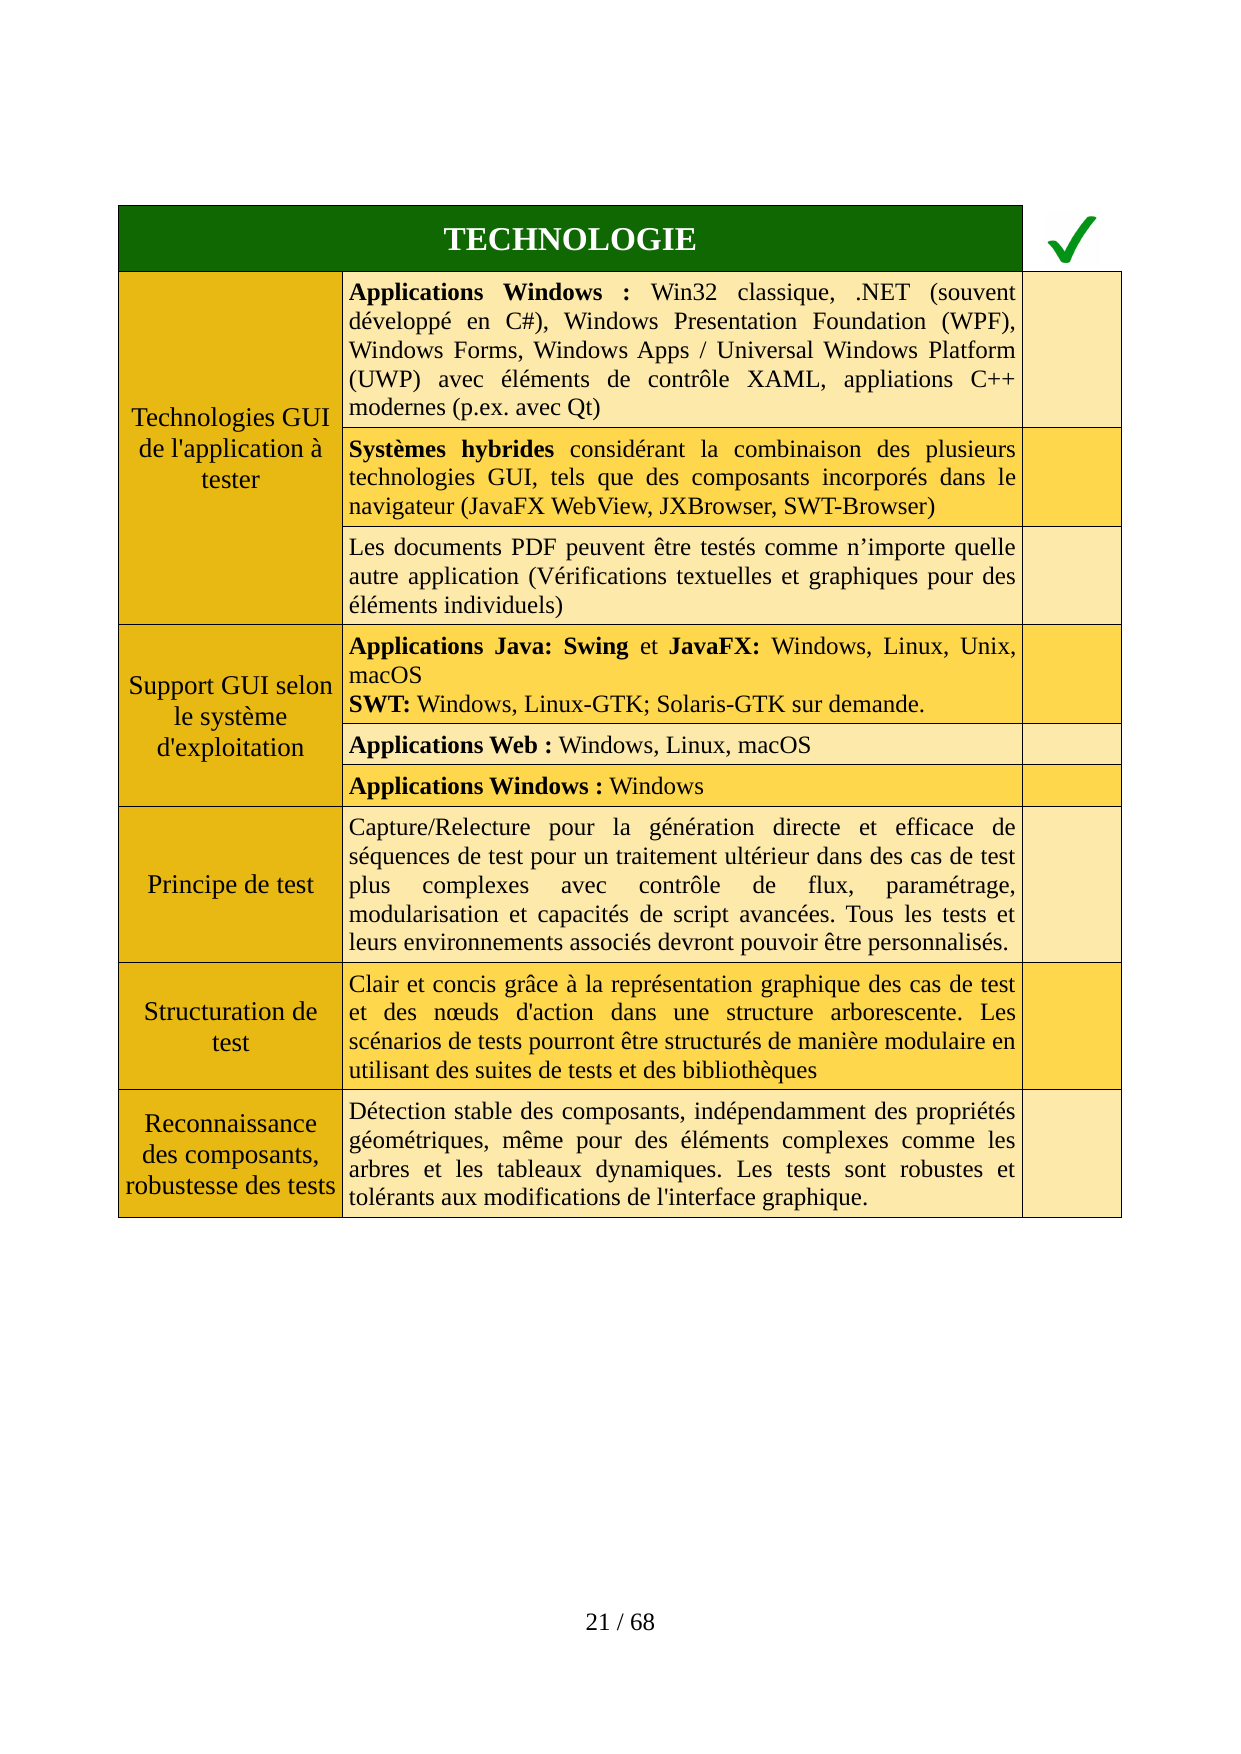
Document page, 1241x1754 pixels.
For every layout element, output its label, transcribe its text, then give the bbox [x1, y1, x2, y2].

table_cell Détection stable des composants, indépendamment des propriétés géométriques, même pour des éléments complexes comme les arbres et les tableaux dynamiques. Les tests sont robustes et tolérants aux modifications de l'interface graphique. [343, 1090, 1022, 1217]
table_cell [1023, 724, 1121, 764]
table_cell Applications Web : Windows, Linux, macOS [343, 724, 1022, 764]
table_cell Principe de test [119, 807, 342, 962]
table_cell [1023, 1090, 1121, 1217]
table_cell Applications Windows : Windows [343, 765, 1022, 806]
table_cell Systèmes hybrides considérant la combinaison des plusieurs technologies GUI, tels que des composants incorporés dans le navigateur (JavaFX WebView, JXBrowser, SWT-Browser) [343, 428, 1022, 526]
table_cell [1023, 272, 1121, 427]
table_cell Structuration de test [119, 963, 342, 1089]
table_cell Clair et concis grâce à la représentation graphique des cas de test et des nœuds d'action dans une structure arborescente. Les scénarios de tests pourront être structurés de manière modulaire en utilisant des suites de tests et des bibliothèques [343, 963, 1022, 1089]
table_cell Applications Java: Swing et JavaFX: Windows, Linux, Unix, macOS SWT: Windows, Linux-GTK; Solaris-GTK sur demande. [343, 625, 1022, 723]
table_header [1023, 205, 1122, 271]
table_cell [1023, 807, 1121, 962]
table_cell [1023, 527, 1121, 624]
table_cell Applications Windows : Win32 classique, .NET (souvent développé en C#), Windows Presentation Foundation (WPF), Windows Forms, Windows Apps / Universal Windows Platform (UWP) avec éléments de contrôle XAML, appliations C++ modernes (p.ex. avec Qt) [343, 272, 1022, 427]
table_cell Support GUI selon le système d'exploitation [119, 625, 342, 806]
table_header TECHNOLOGIE [119, 206, 1022, 271]
table_cell Technologies GUI de l'application à tester [119, 272, 342, 624]
table_cell [1023, 765, 1121, 806]
table_cell Les documents PDF peuvent être testés comme n’importe quelle autre application (Vérifications textuelles et graphiques pour des éléments individuels) [343, 527, 1022, 624]
table_cell [1023, 625, 1121, 723]
table_cell [1023, 963, 1121, 1089]
table_cell Reconnaissance des composants, robustesse des tests [119, 1090, 342, 1217]
picture [1043, 211, 1101, 265]
table_cell [1023, 428, 1121, 526]
table_cell Capture/Relecture pour la génération directe et efficace de séquences de test pour un traitement ultérieur dans des cas de test plus complexes avec contrôle de flux, paramétrage, modularisation et capacités de script avancées. Tous les tests et leurs environnements associés devront pouvoir être personnalisés. [343, 807, 1022, 962]
